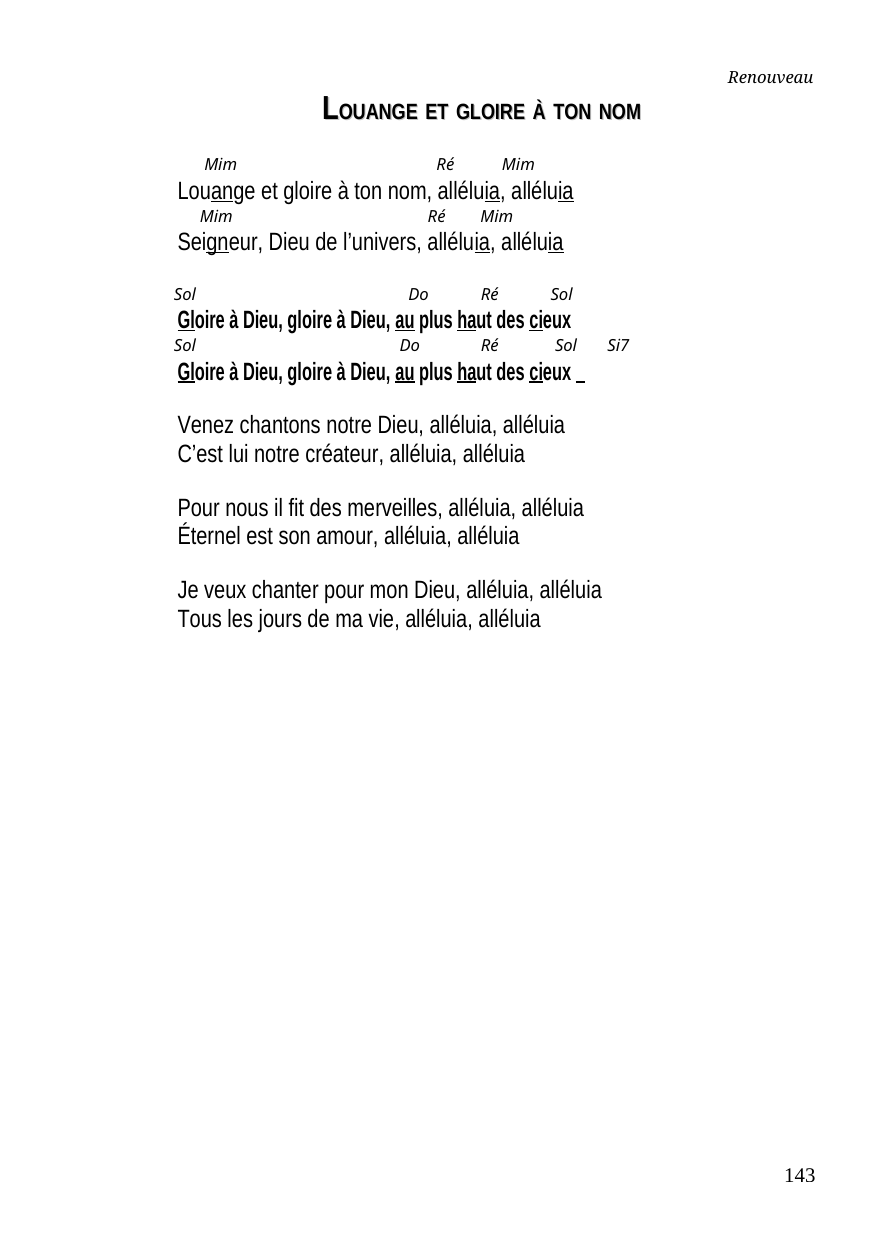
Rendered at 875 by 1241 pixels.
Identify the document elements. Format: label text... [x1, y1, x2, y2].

text Je veux chanter pour mon Dieu, alléluia, alléluia Tous les jours de ma vie, alléluia, alléluia [177, 575, 815, 633]
text Mim Ré Mim [148, 153, 815, 176]
subtitle Louange et gloire à ton nom [148, 88, 815, 126]
text Gloire à Dieu, gloire à Dieu, au plus haut des cieux [177, 356, 815, 385]
text Louange et gloire à ton nom, alléluia, alléluia [177, 176, 815, 204]
text Mim Ré Mim [148, 204, 815, 227]
text Sol Do Ré Sol [148, 282, 815, 305]
text Pour nous il fit des merveilles, alléluia, alléluia Éternel est son amour, alléluia, alléluia [177, 493, 815, 550]
text Sol Do Ré Sol Si7 [148, 334, 815, 356]
text Renouveau [148, 65, 815, 88]
text Seigneur, Dieu de l’univers, alléluia, alléluia [177, 227, 815, 256]
text Gloire à Dieu, gloire à Dieu, au plus haut des cieux [177, 305, 815, 334]
text Venez chantons notre Dieu, alléluia, alléluia C’est lui notre créateur, alléluia, alléluia [177, 410, 815, 468]
